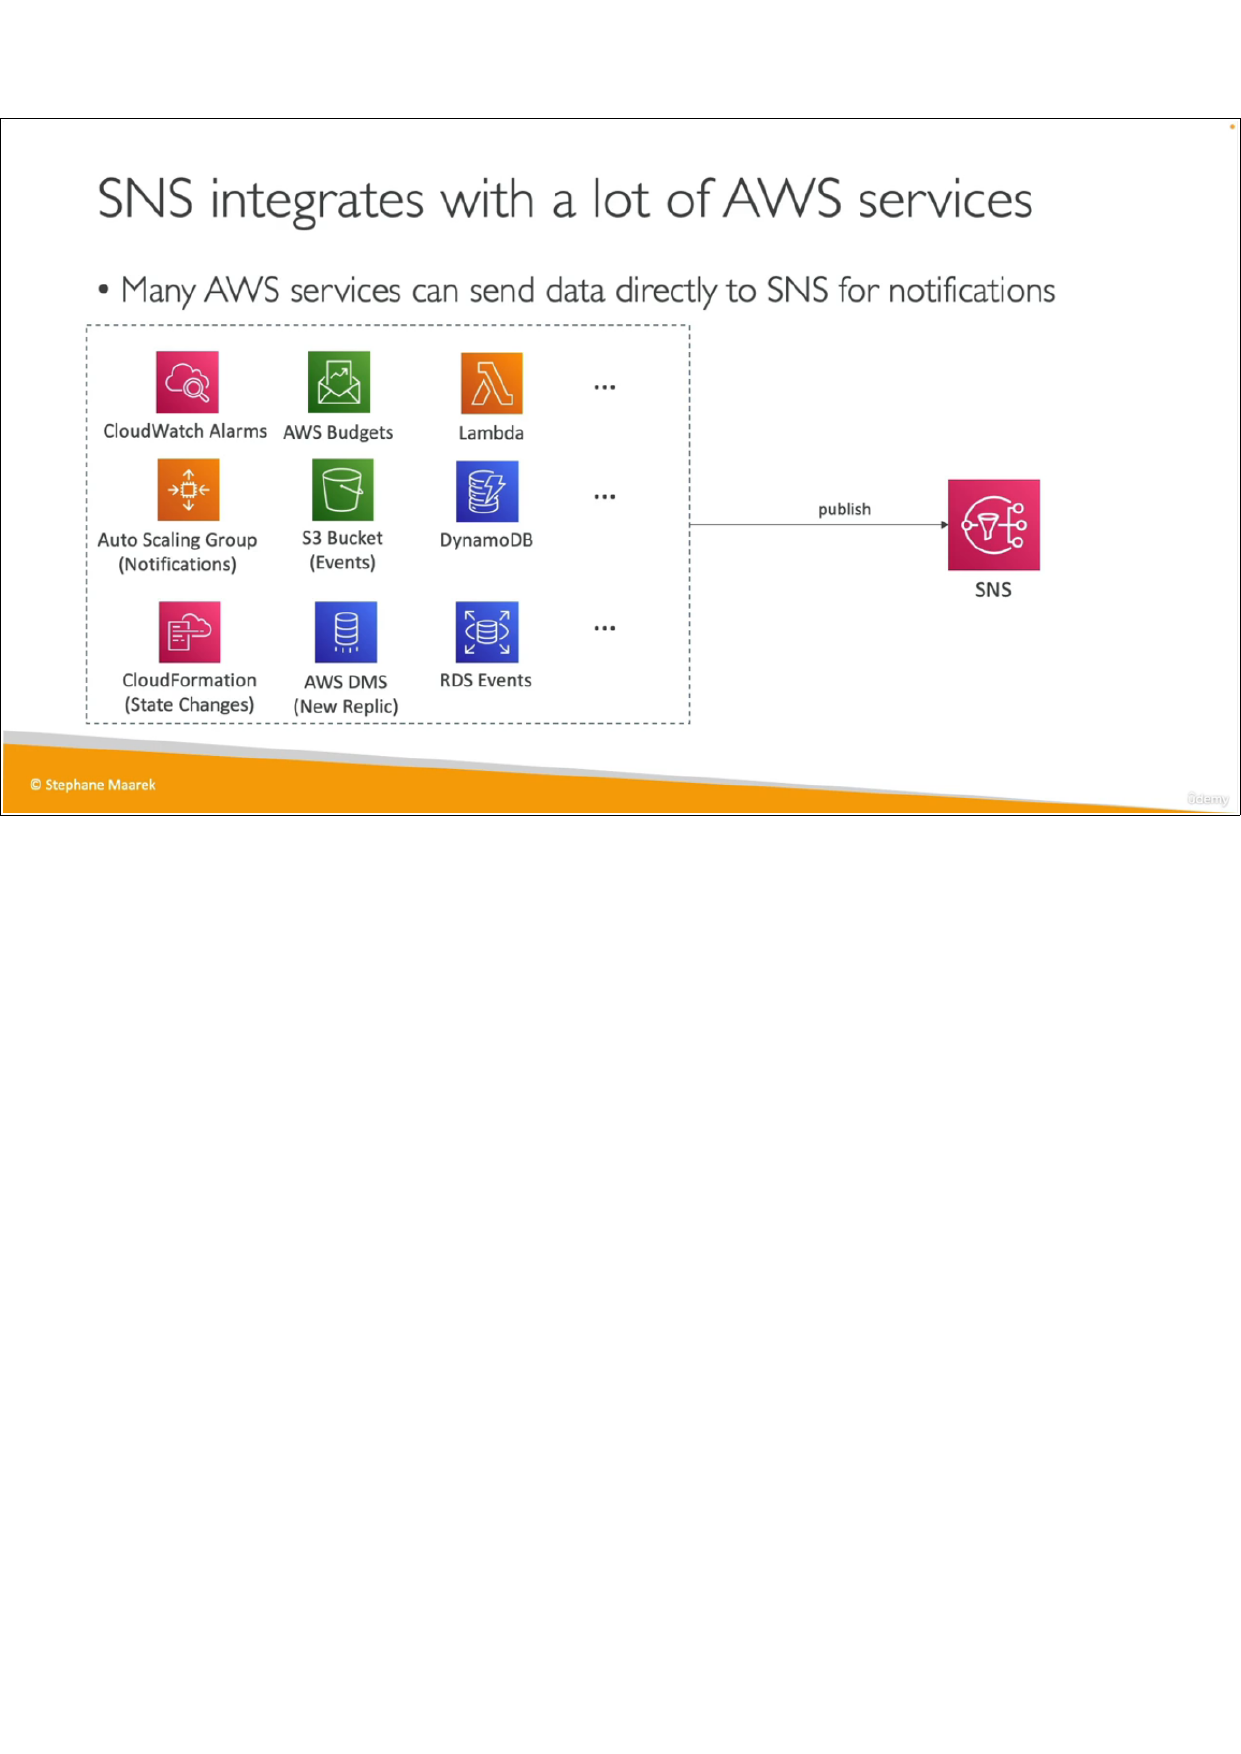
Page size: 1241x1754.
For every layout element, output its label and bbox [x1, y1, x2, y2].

picture [3, 121, 1238, 813]
